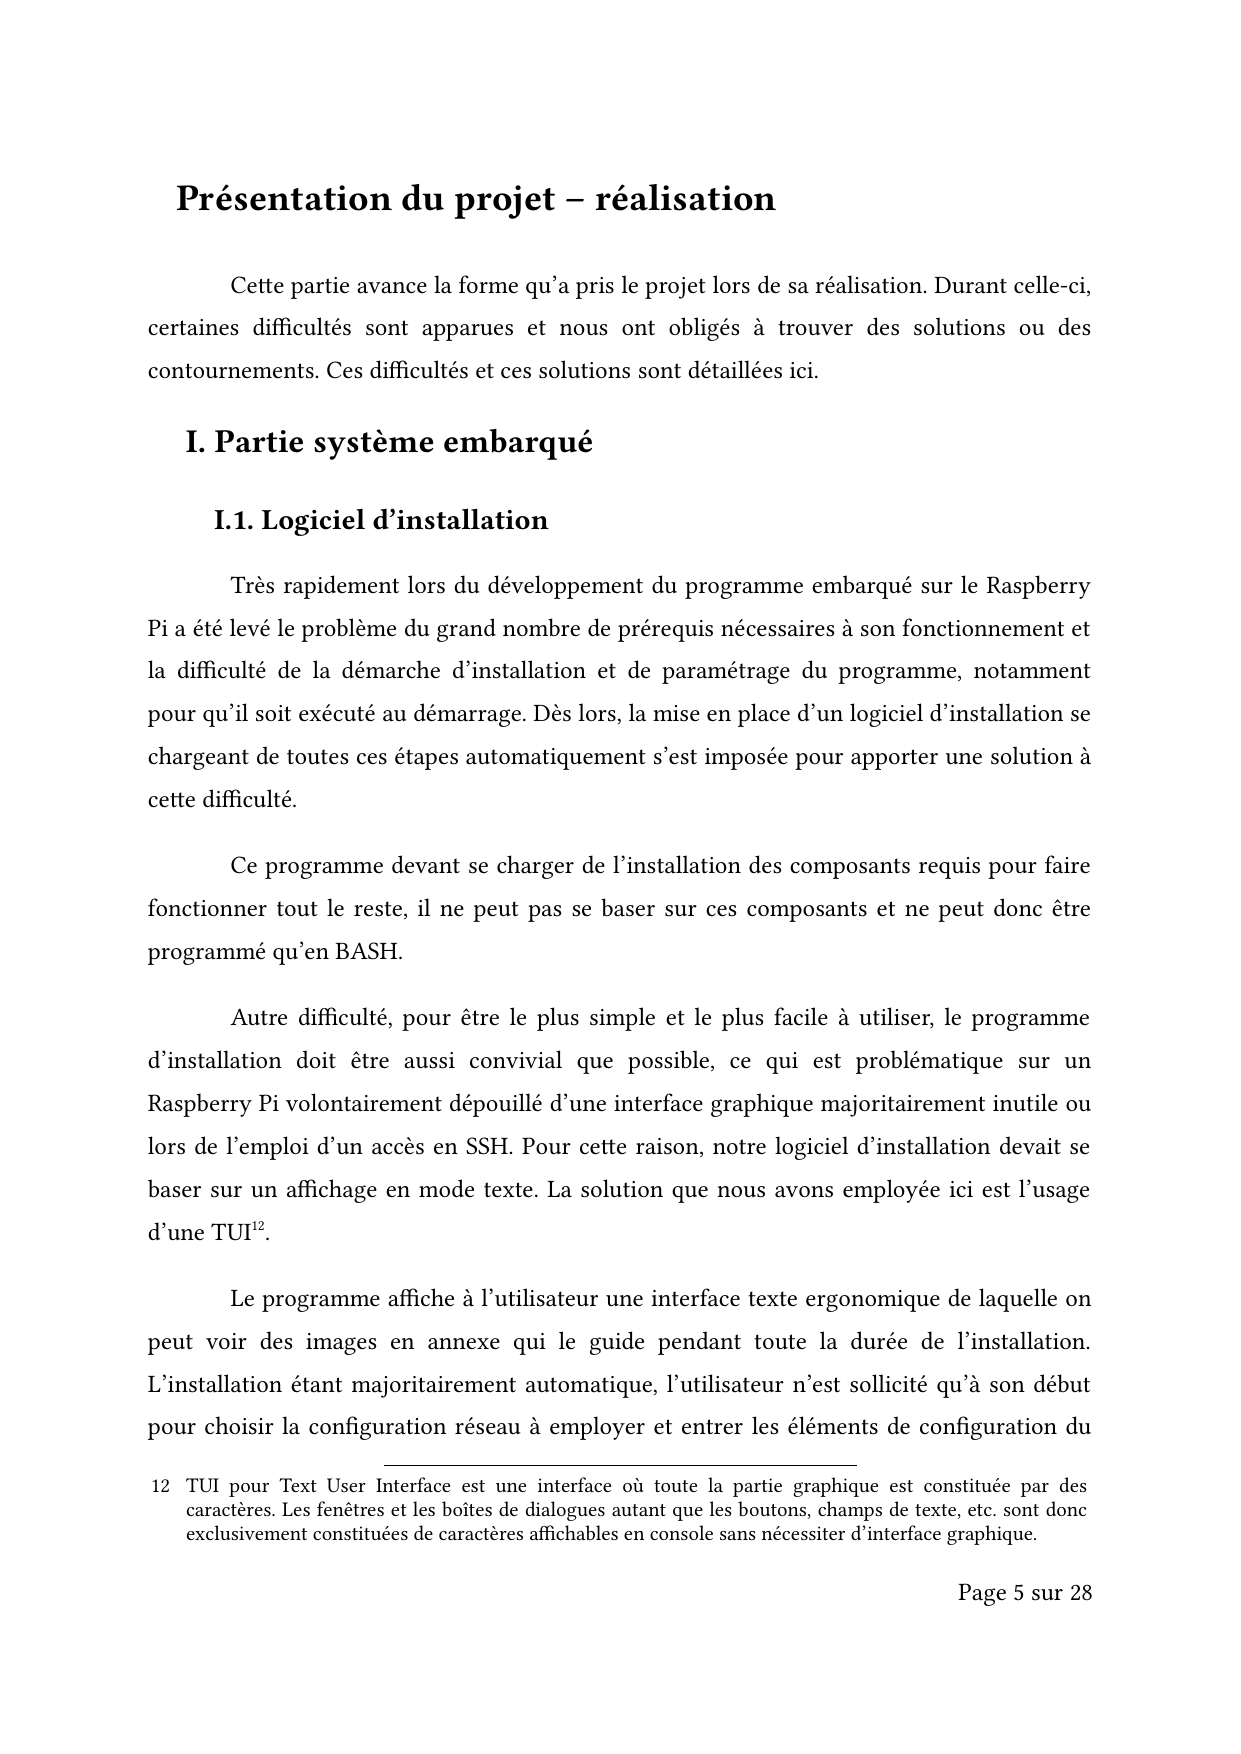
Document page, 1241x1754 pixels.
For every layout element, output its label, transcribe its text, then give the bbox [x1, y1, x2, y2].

text Ce programme devant se charger de l’installation des composants requis pour faire fonctionner tout le reste, il ne peut pas se baser sur ces composants et ne peut donc être programmé qu’en BASH. [148, 851, 1093, 966]
subtitle Présentation du projet – réalisation [148, 177, 1093, 220]
text Autre difficulté, pour être le plus simple et le plus facile à utiliser, le programme d’installation doit être aussi convivial que possible, ce qui est problématique sur un Raspberry Pi volontairement dépouillé d’une interface graphique majoritairement inutile ou lors de l’emploi d’un accès en SSH. Pour cette raison, notre logiciel d’installation devait se baser sur un affichage en mode texte. La solution que nous avons employée ici est l’usage d’une TUI. [148, 1003, 1093, 1246]
text TUI pour Text User Interface est une interface où toute la partie graphique est constituée par des caractères. Les fenêtres et les boîtes de dialogues autant que les boutons, champs de texte, etc. sont donc exclusivement constituées de caractères affichables en console sans nécessiter d’interface graphique. [148, 1471, 1093, 1548]
text Le programme affiche à l’utilisateur une interface texte ergonomique de laquelle on peut voir des images en annexe qui le guide pendant toute la durée de l’installation. L’installation étant majoritairement automatique, l’utilisateur n’est sollicité qu’à son début pour choisir la configuration réseau à employer et entrer les éléments de configuration du [148, 1284, 1093, 1441]
text Cette partie avance la forme qu’a pris le projet lors de sa réalisation. Durant celle-ci, certaines difficultés sont apparues et nous ont obligés à trouver des solutions ou des contournements. Ces difficultés et ces solutions sont détaillées ici. [148, 271, 1093, 385]
text Très rapidement lors du développement du programme embarqué sur le Raspberry Pi a été levé le problème du grand nombre de prérequis nécessaires à son fonctionnement et la difficulté de la démarche d’installation et de paramétrage du programme, notamment pour qu’il soit exécuté au démarrage. Dès lors, la mise en place d’un logiciel d’installation se chargeant de toutes ces étapes automatiquement s’est imposée pour apporter une solution à cette difficulté. [148, 571, 1093, 813]
subtitle Partie système embarqué [177, 423, 1093, 461]
subtitle Logiciel d’installation [148, 503, 1093, 537]
